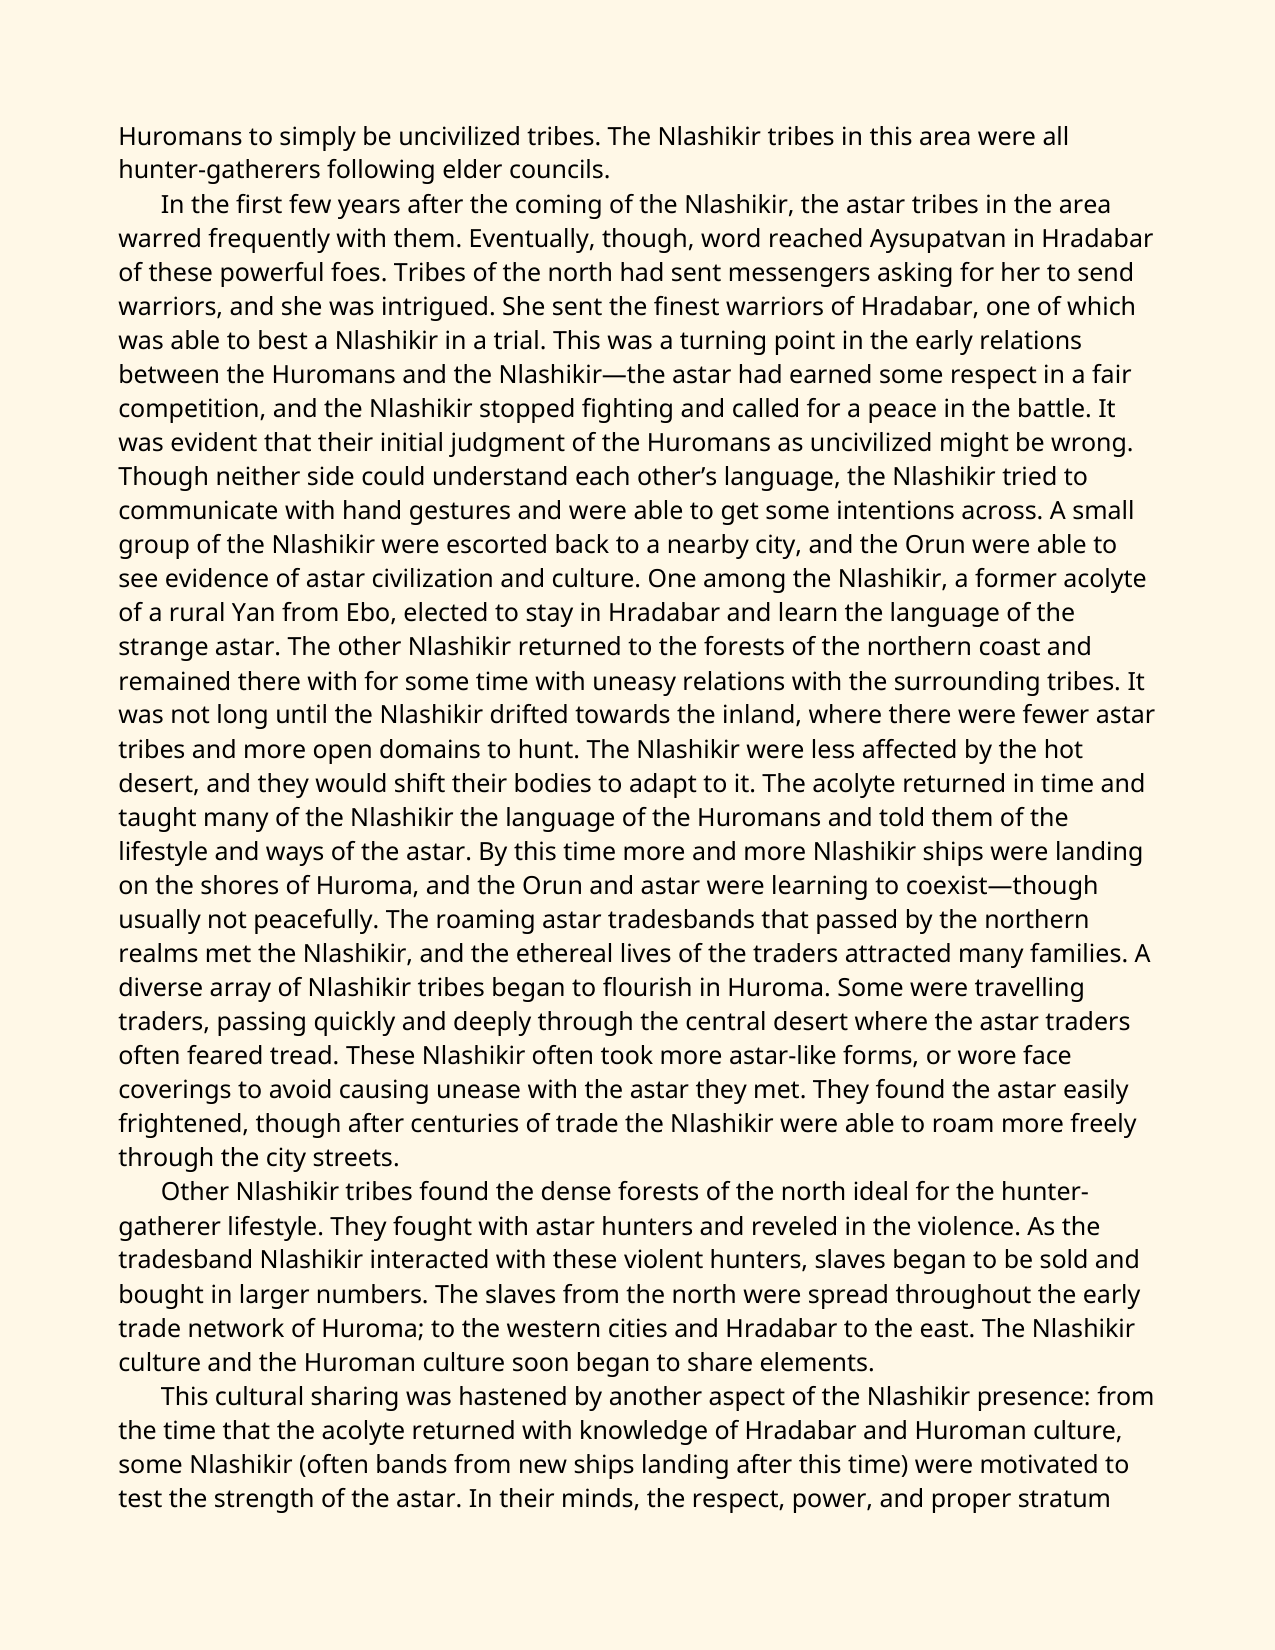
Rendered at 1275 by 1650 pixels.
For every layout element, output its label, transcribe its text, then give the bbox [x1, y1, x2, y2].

text In the first few years after the coming of the Nlashikir, the astar tribes in the area warred frequently with them. Eventually, though, word reached Aysupatvan in Hradabar of these powerful foes. Tribes of the north had sent messengers asking for her to send warriors, and she was intrigued. She sent the finest warriors of Hradabar, one of which was able to best a Nlashikir in a trial. This was a turning point in the early relations between the Huromans and the Nlashikir—the astar had earned some respect in a fair competition, and the Nlashikir stopped fighting and called for a peace in the battle. It was evident that their initial judgment of the Huromans as uncivilized might be wrong. Though neither side could understand each other’s language, the Nlashikir tried to communicate with hand gestures and were able to get some intentions across. A small group of the Nlashikir were escorted back to a nearby city, and the Orun were able to see evidence of astar civilization and culture. One among the Nlashikir, a former acolyte of a rural Yan from Ebo, elected to stay in Hradabar and learn the language of the strange astar. The other Nlashikir returned to the forests of the northern coast and remained there with for some time with uneasy relations with the surrounding tribes. It was not long until the Nlashikir drifted towards the inland, where there were fewer astar tribes and more open domains to hunt. The Nlashikir were less affected by the hot desert, and they would shift their bodies to adapt to it. The acolyte returned in time and taught many of the Nlashikir the language of the Huromans and told them of the lifestyle and ways of the astar. By this time more and more Nlashikir ships were landing on the shores of Huroma, and the Orun and astar were learning to coexist—though usually not peacefully. The roaming astar tradesbands that passed by the northern realms met the Nlashikir, and the ethereal lives of the traders attracted many families. A diverse array of Nlashikir tribes began to flourish in Huroma. Some were travelling traders, passing quickly and deeply through the central desert where the astar traders often feared tread. These Nlashikir often took more astar-like forms, or wore face coverings to avoid causing unease with the astar they met. They found the astar easily frightened, though after centuries of trade the Nlashikir were able to roam more freely through the city streets. [118, 186, 1157, 1174]
text Other Nlashikir tribes found the dense forests of the north ideal for the hunter-gatherer lifestyle. They fought with astar hunters and reveled in the violence. As the tradesband Nlashikir interacted with these violent hunters, slaves began to be sold and bought in larger numbers. The slaves from the north were spread throughout the early trade network of Huroma; to the western cities and Hradabar to the east. The Nlashikir culture and the Huroman culture soon began to share elements. [118, 1174, 1157, 1378]
text This cultural sharing was hastened by another aspect of the Nlashikir presence: from the time that the acolyte returned with knowledge of Hradabar and Huroman culture, some Nlashikir (often bands from new ships landing after this time) were motivated to test the strength of the astar. In their minds, the respect, power, and proper stratum [118, 1378, 1157, 1515]
text Huromans to simply be uncivilized tribes. The Nlashikir tribes in this area were all hunter-gatherers following elder councils. [118, 118, 1157, 186]
